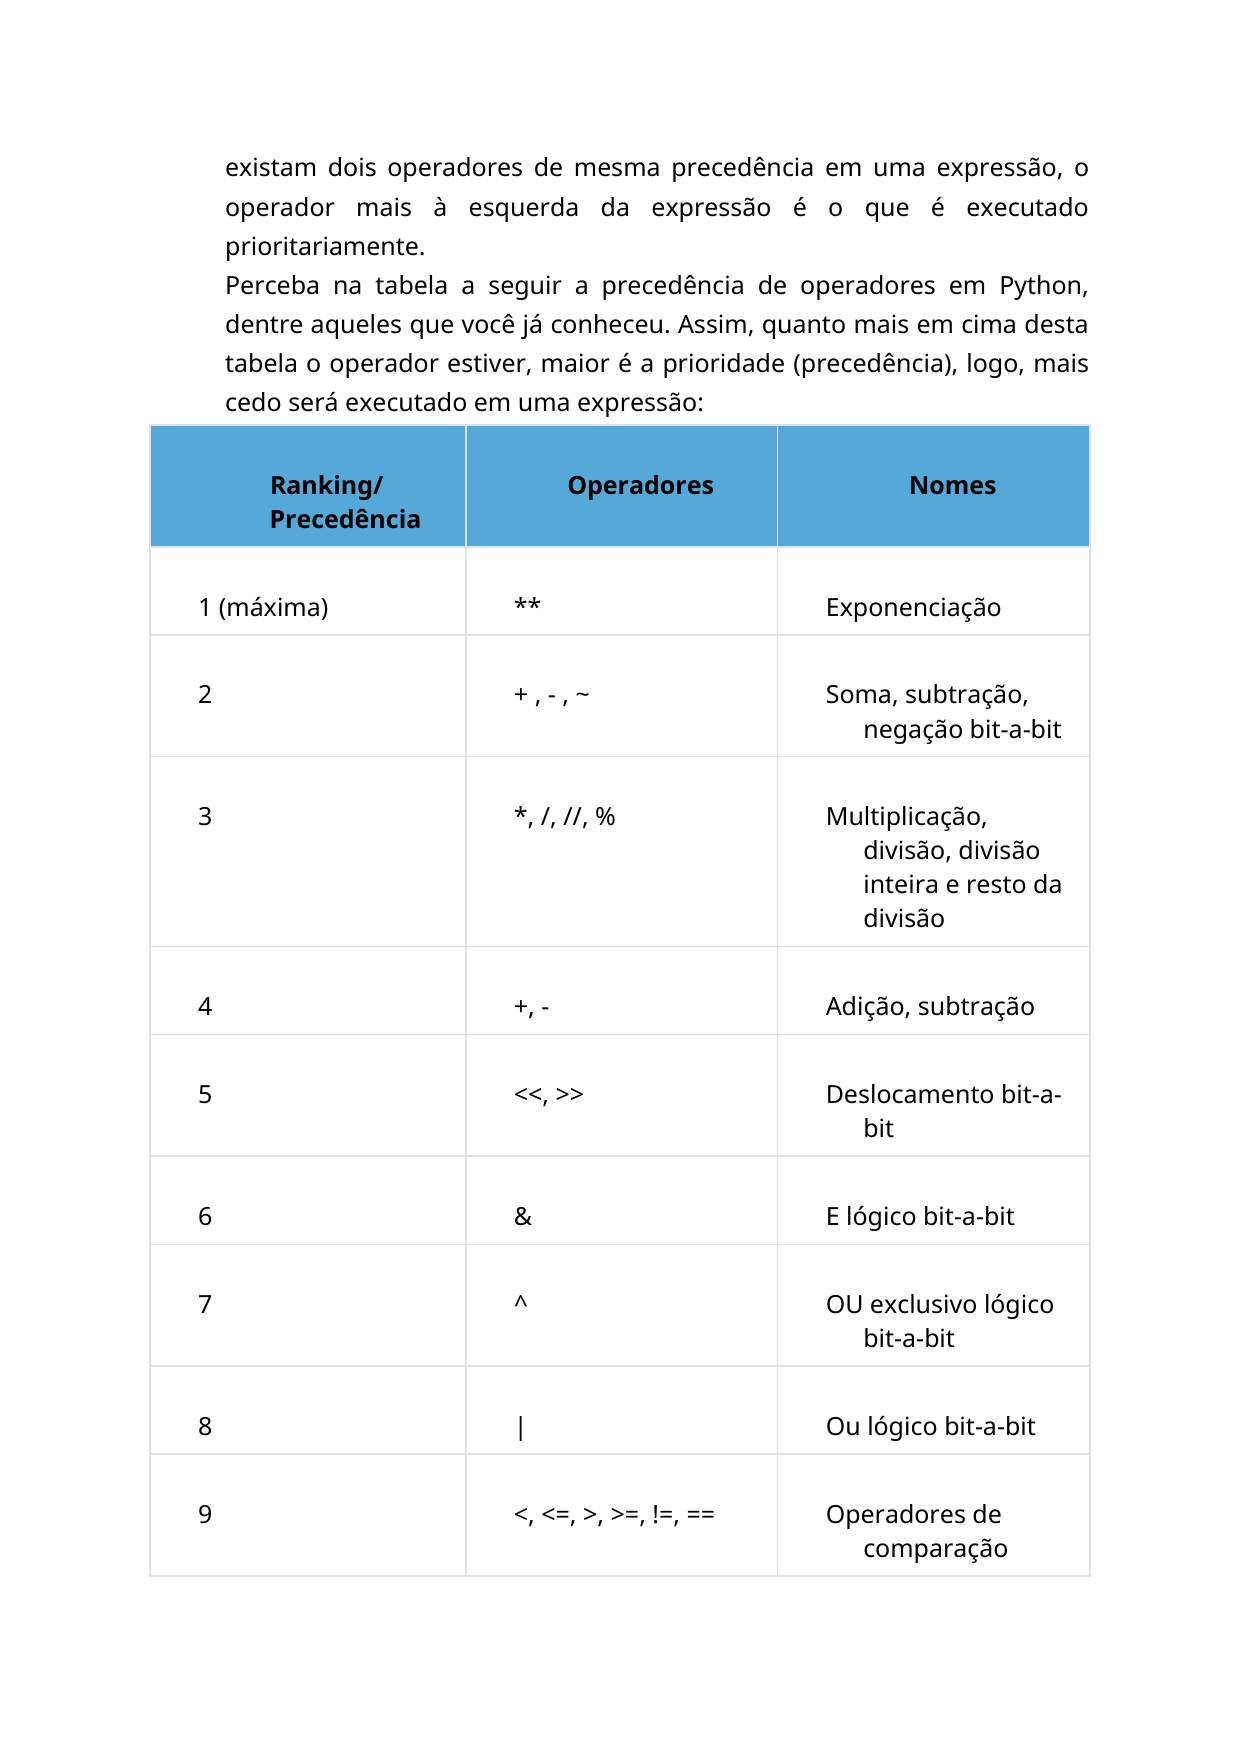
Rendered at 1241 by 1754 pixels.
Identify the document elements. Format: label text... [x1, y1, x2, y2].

table_cell 2 [151, 636, 465, 756]
table_cell 6 [151, 1157, 465, 1243]
table_cell Soma, subtração, negação bit-a-bit [778, 636, 1089, 756]
list existam dois operadores de mesma precedência em uma expressão, o operador mais à esquerda da expressão é o que é executado prioritariamente. Perceba na tabela a seguir a precedência de operadores em Python, dentre aqueles que você já conheceu. Assim, quanto mais em cima desta tabela o operador estiver, maior é a prioridade (precedência), logo, mais cedo será executado em uma expressão: [187, 150, 1090, 419]
table_cell Deslocamento bit-a-bit [778, 1035, 1089, 1155]
table_cell 4 [151, 947, 465, 1034]
table_cell Exponenciação [778, 548, 1089, 634]
table_cell & [467, 1157, 777, 1243]
table_header Ranking/Precedência [151, 426, 465, 546]
table_cell 5 [151, 1035, 465, 1155]
table_cell Multiplicação, divisão, divisão inteira e resto da divisão [778, 757, 1089, 946]
table_cell Ou lógico bit-a-bit [778, 1367, 1089, 1453]
table_cell 8 [151, 1367, 465, 1453]
table_cell Adição, subtração [778, 947, 1089, 1034]
table_cell +, - [467, 947, 777, 1034]
table_cell E lógico bit-a-bit [778, 1157, 1089, 1243]
table_cell OU exclusivo lógico bit-a-bit [778, 1245, 1089, 1365]
table_header Nomes [778, 426, 1089, 546]
table_cell | [467, 1367, 777, 1453]
table_cell Operadores de comparação [778, 1455, 1089, 1575]
table_cell ** [467, 548, 777, 634]
table_cell <, <=, >, >=, !=, == [467, 1455, 777, 1575]
table_cell 9 [151, 1455, 465, 1575]
table_cell 1 (máxima) [151, 548, 465, 634]
table_cell ^ [467, 1245, 777, 1365]
table_cell + , - , ~ [467, 636, 777, 756]
table_cell 7 [151, 1245, 465, 1365]
table_cell *, /, //, % [467, 757, 777, 946]
table_cell <<, >> [467, 1035, 777, 1155]
table_header Operadores [467, 426, 777, 546]
table_cell 3 [151, 757, 465, 946]
